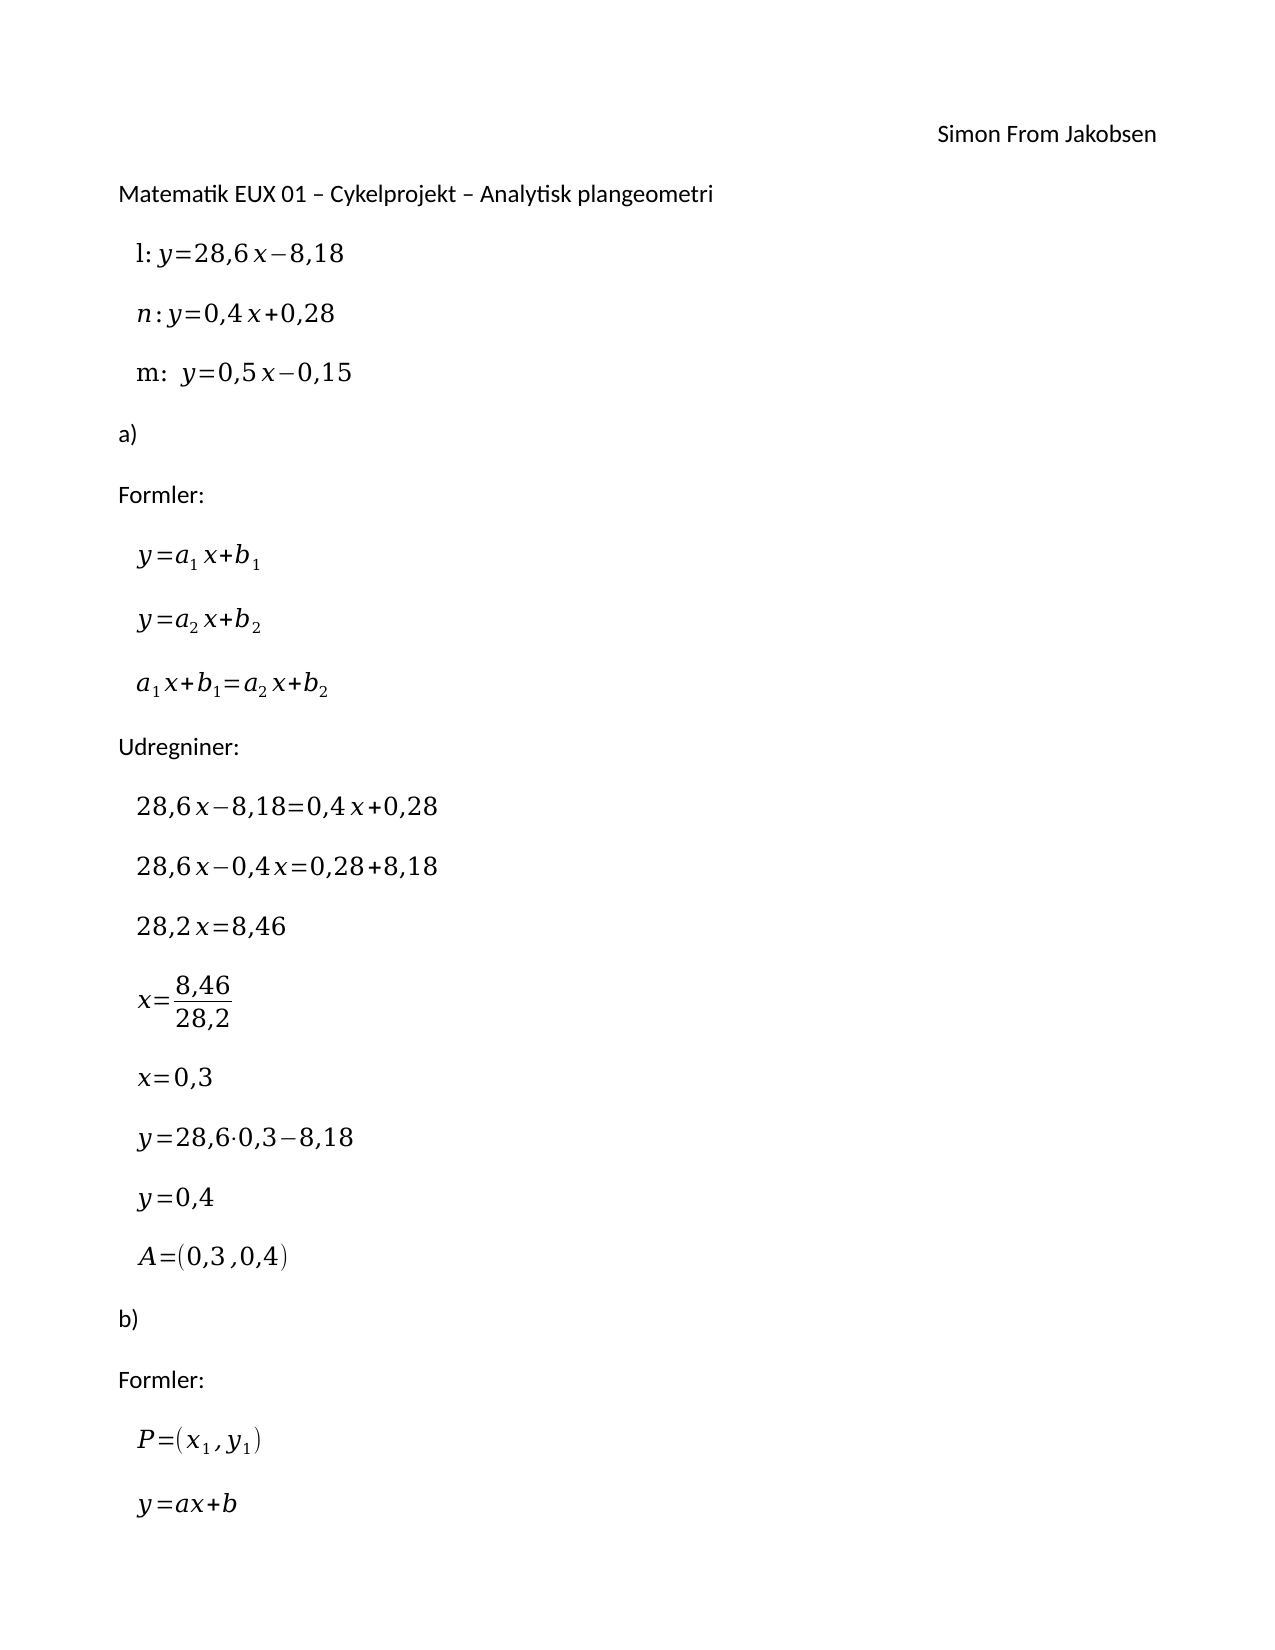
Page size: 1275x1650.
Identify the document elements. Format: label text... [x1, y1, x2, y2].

text Udregniner: [118, 731, 1157, 762]
text b) [118, 1303, 1157, 1333]
text Formler: [118, 1364, 1157, 1394]
text a) [118, 418, 1157, 448]
text Formler: [118, 479, 1157, 509]
text Matematik EUX 01 – Cykelprojekt – Analytisk plangeometri [118, 178, 1157, 209]
